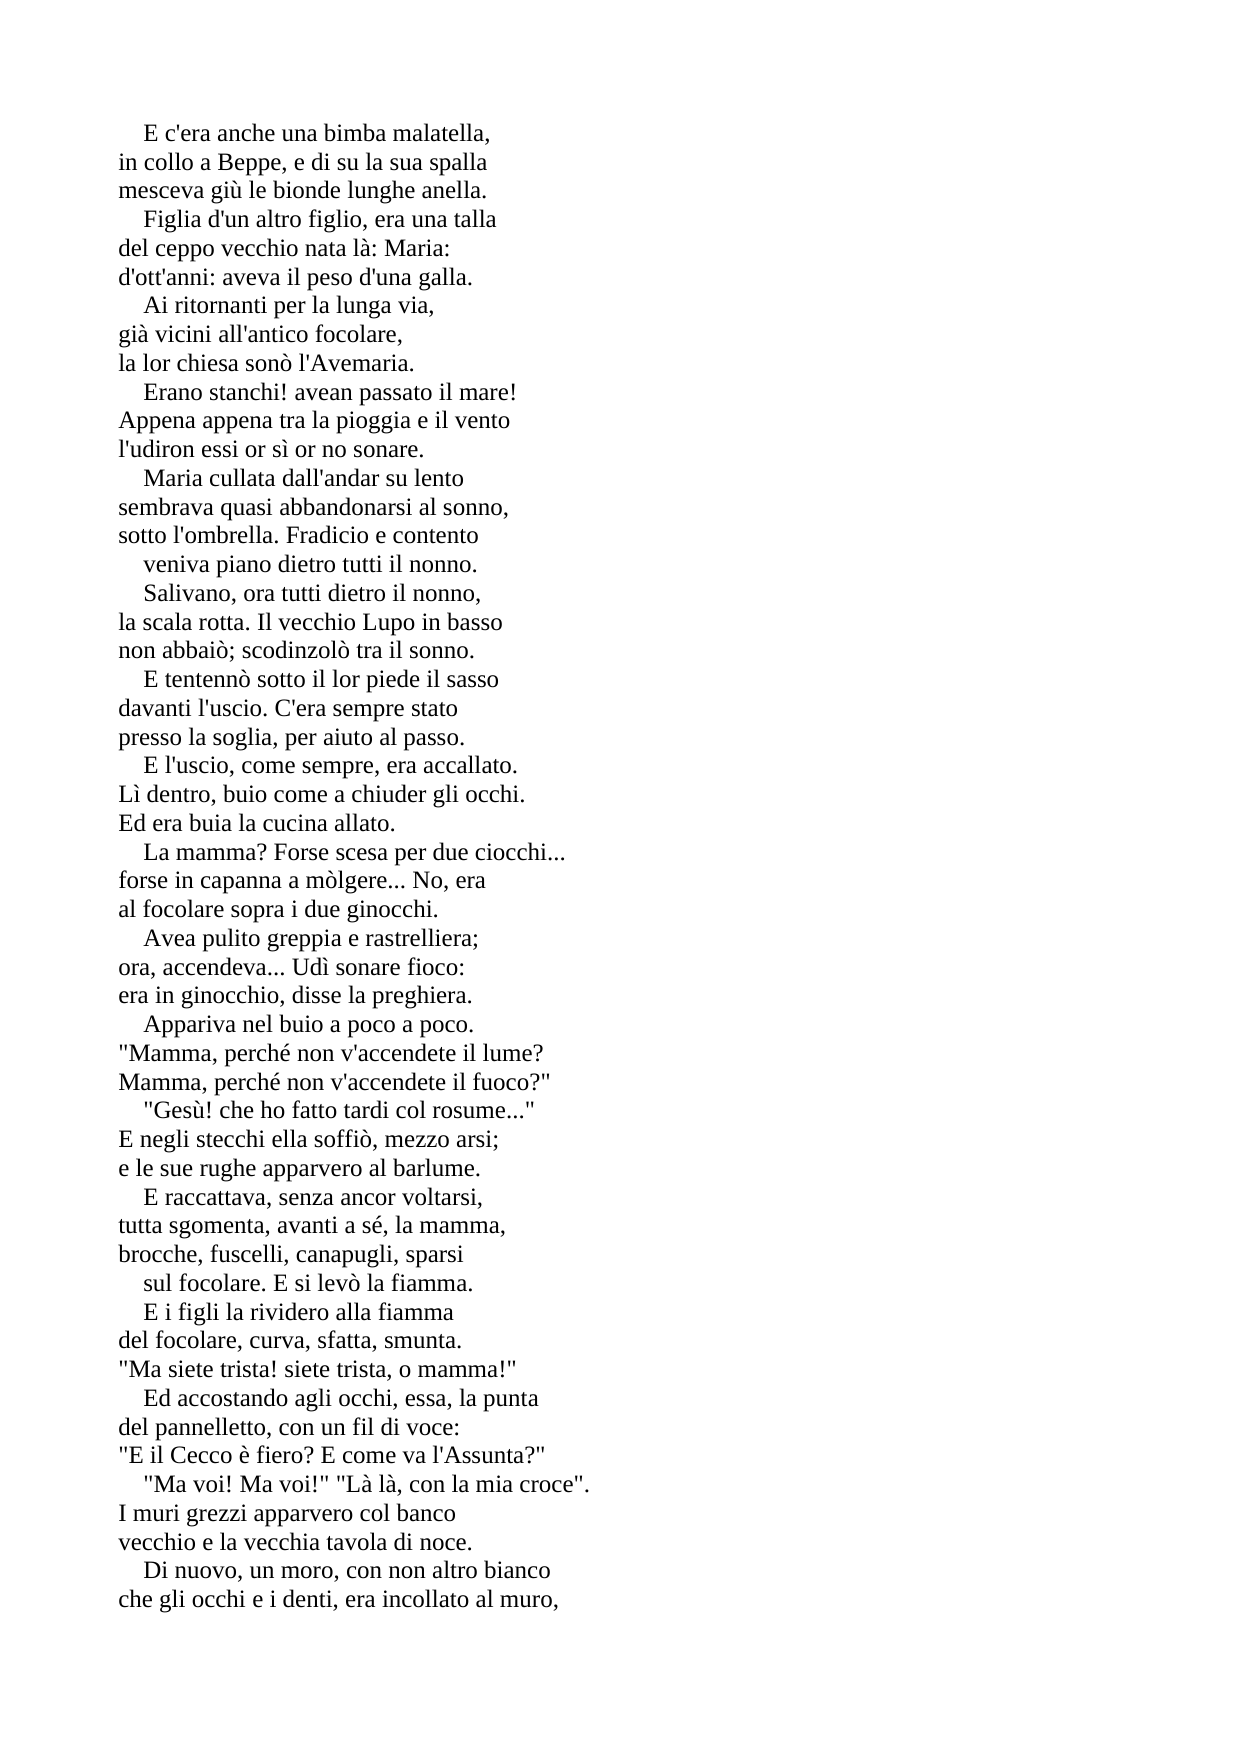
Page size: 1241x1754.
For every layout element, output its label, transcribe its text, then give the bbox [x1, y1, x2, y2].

text ora, accendeva... Udì sonare fioco: [118, 952, 1122, 981]
text sul focolare. E si levò la fiamma. [118, 1268, 1122, 1297]
text Di nuovo, un moro, con non altro bianco [118, 1556, 1122, 1584]
text veniva piano dietro tutti il nonno. [118, 549, 1122, 578]
text E negli stecchi ella soffiò, mezzo arsi; [118, 1124, 1122, 1153]
text sotto l'ombrella. Fradicio e contento [118, 521, 1122, 549]
text "Gesù! che ho fatto tardi col rosume..." [118, 1096, 1122, 1124]
text I muri grezzi apparvero col banco [118, 1498, 1122, 1527]
text l'udiron essi or sì or no sonare. [118, 434, 1122, 463]
text "Ma siete trista! siete trista, o mamma!" [118, 1354, 1122, 1383]
text in collo a Beppe, e di su la sua spalla [118, 147, 1122, 176]
text Appena appena tra la pioggia e il vento [118, 406, 1122, 434]
text Ai ritornanti per la lunga via, [118, 291, 1122, 319]
text non abbaiò; scodinzolò tra il sonno. [118, 636, 1122, 664]
text Ed accostando agli occhi, essa, la punta [118, 1383, 1122, 1412]
text Salivano, ora tutti dietro il nonno, [118, 578, 1122, 607]
text Lì dentro, buio come a chiuder gli occhi. [118, 779, 1122, 808]
text d'ott'anni: aveva il peso d'una galla. [118, 262, 1122, 291]
text era in ginocchio, disse la preghiera. [118, 981, 1122, 1009]
text vecchio e la vecchia tavola di noce. [118, 1527, 1122, 1556]
text E i figli la rividero alla fiamma [118, 1297, 1122, 1326]
text al focolare sopra i due ginocchi. [118, 894, 1122, 923]
text mesceva giù le bionde lunghe anella. [118, 176, 1122, 204]
text del focolare, curva, sfatta, smunta. [118, 1326, 1122, 1354]
text la lor chiesa sonò l'Avemaria. [118, 348, 1122, 377]
text presso la soglia, per aiuto al passo. [118, 722, 1122, 751]
text del ceppo vecchio nata là: Maria: [118, 233, 1122, 262]
text forse in capanna a mòlgere... No, era [118, 866, 1122, 894]
text che gli occhi e i denti, era incollato al muro, [118, 1584, 1122, 1613]
text davanti l'uscio. C'era sempre stato [118, 693, 1122, 722]
text del pannelletto, con un fil di voce: [118, 1412, 1122, 1441]
text E l'uscio, come sempre, era accallato. [118, 751, 1122, 779]
text Avea pulito greppia e rastrelliera; [118, 923, 1122, 952]
text Mamma, perché non v'accendete il fuoco?" [118, 1067, 1122, 1096]
text Erano stanchi! avean passato il mare! [118, 377, 1122, 406]
text già vicini all'antico focolare, [118, 319, 1122, 348]
text brocche, fuscelli, canapugli, sparsi [118, 1239, 1122, 1268]
text sembrava quasi abbandonarsi al sonno, [118, 492, 1122, 521]
text E raccattava, senza ancor voltarsi, [118, 1182, 1122, 1211]
text la scala rotta. Il vecchio Lupo in basso [118, 607, 1122, 636]
text Maria cullata dall'andar su lento [118, 463, 1122, 492]
text e le sue rughe apparvero al barlume. [118, 1153, 1122, 1182]
text "Ma voi! Ma voi!" "Là là, con la mia croce". [118, 1469, 1122, 1498]
text tutta sgomenta, avanti a sé, la mamma, [118, 1211, 1122, 1239]
text Appariva nel buio a poco a poco. [118, 1009, 1122, 1038]
text E c'era anche una bimba malatella, [118, 118, 1122, 147]
text "E il Cecco è fiero? E come va l'Assunta?" [118, 1441, 1122, 1469]
text E tentennò sotto il lor piede il sasso [118, 664, 1122, 693]
text Figlia d'un altro figlio, era una talla [118, 204, 1122, 233]
text La mamma? Forse scesa per due ciocchi... [118, 837, 1122, 866]
text "Mamma, perché non v'accendete il lume? [118, 1038, 1122, 1067]
text Ed era buia la cucina allato. [118, 808, 1122, 837]
